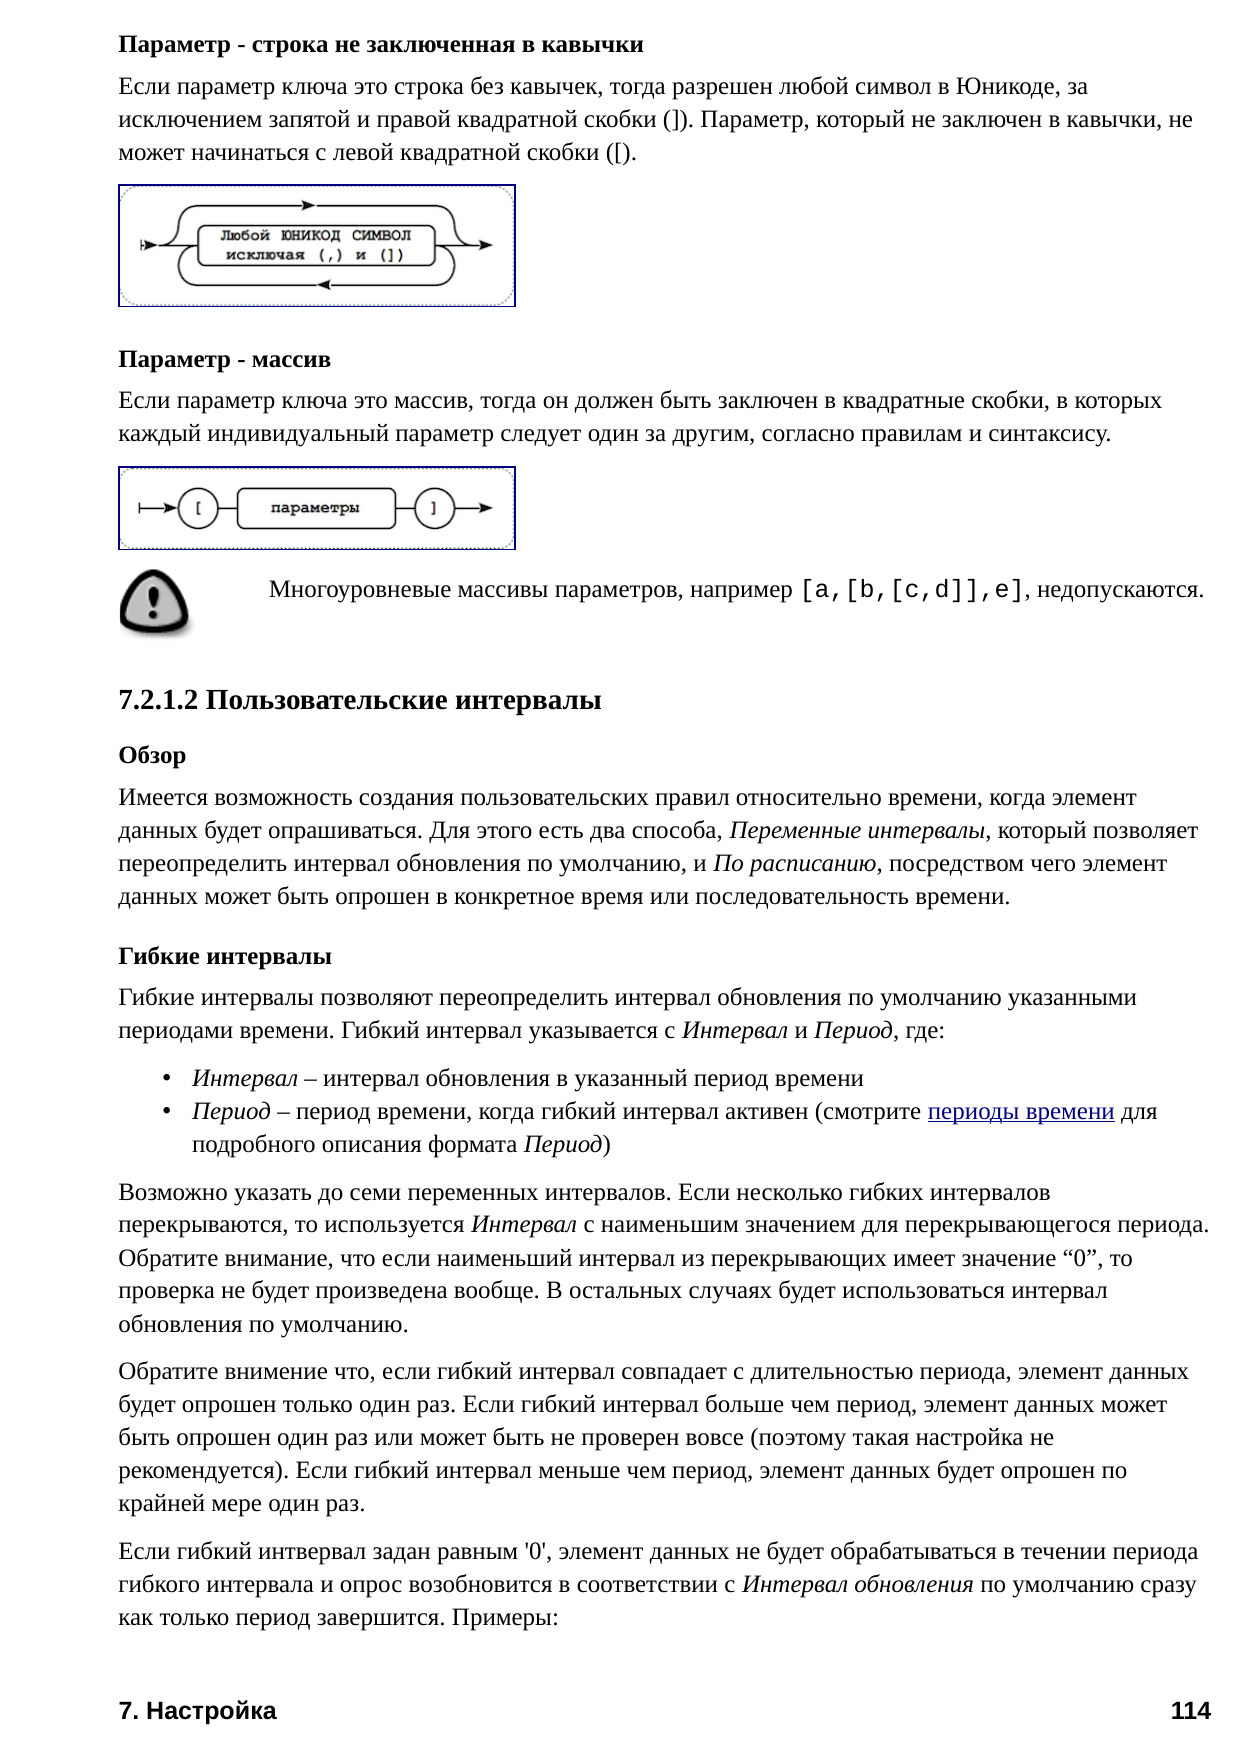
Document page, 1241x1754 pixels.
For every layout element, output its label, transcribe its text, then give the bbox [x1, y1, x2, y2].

text Обратите внимение что, если гибкий интервал совпадает с длительностью периода, элемент данных будет опрошен только один раз. Если гибкий интервал больше чем период, элемент данных может быть опрошен один раз или может быть не проверен вовсе (поэтому такая настройка не рекомендуется). Если гибкий интервал меньше чем период, элемент данных будет опрошен по крайней мере один раз. [118, 1356, 1211, 1517]
text Имеется возможность создания пользовательских правил относительно времени, когда элемент данных будет опрашиваться. Для этого есть два способа, Переменные интервалы, который позволяет переопределить интервал обновления по умолчанию, и По расписанию, посредством чего элемент данных может быть опрошен в конкретное время или последовательность времени. [118, 782, 1211, 910]
subtitle Обзор [118, 741, 1211, 769]
picture [119, 565, 195, 641]
text Если гибкий интвервал задан равным '0', элемент данных не будет обрабатываться в течении периода гибкого интервала и опрос возобновится в соответствии с Интервал обновления по умолчанию сразу как только период завершится. Примеры: [118, 1536, 1211, 1631]
text Если параметр ключа это массив, тогда он должен быть заключен в квадратные скобки, в которых каждый индивидуальный параметр следует один за другим, согласно правилам и синтаксису. [118, 385, 1211, 447]
subtitle Параметр - строка не заключенная в кавычки [118, 29, 1211, 58]
picture [120, 186, 514, 306]
picture [120, 468, 514, 549]
text Многоуровневые массивы параметров, например [a,[b,[c,d]],e], недопускаются. [195, 574, 1211, 605]
subtitle 7.2.1.2 Пользовательские интервалы [118, 682, 1211, 716]
text Возможно указать до семи переменных интервалов. Если несколько гибких интервалов перекрываются, то используется Интервал с наименьшим значением для перекрывающегося периода. Обратите внимание, что если наименьший интервал из перекрывающих имеет значение “0”, то проверка не будет произведена вообще. В остальных случаях будет использоваться интервал обновления по умолчанию. [118, 1177, 1211, 1337]
text Если параметр ключа это строка без кавычек, тогда разрешен любой символ в Юникоде, за исключением запятой и правой квадратной скобки (]). Параметр, который не заключен в кавычки, не может начинаться с левой квадратной скобки ([). [118, 71, 1211, 166]
subtitle Гибкие интервалы [118, 941, 1211, 970]
subtitle Параметр - массив [118, 344, 1211, 373]
list Интервал – интервал обновления в указанный период времени [162, 1063, 1211, 1092]
list Период – период времени, когда гибкий интервал активен (смотрите периоды времени для подробного описания формата Период) [162, 1096, 1211, 1158]
text Гибкие интервалы позволяют переопределить интервал обновления по умолчанию указанными периодами времени. Гибкий интервал указывается с Интервал и Период, где: [118, 982, 1211, 1044]
